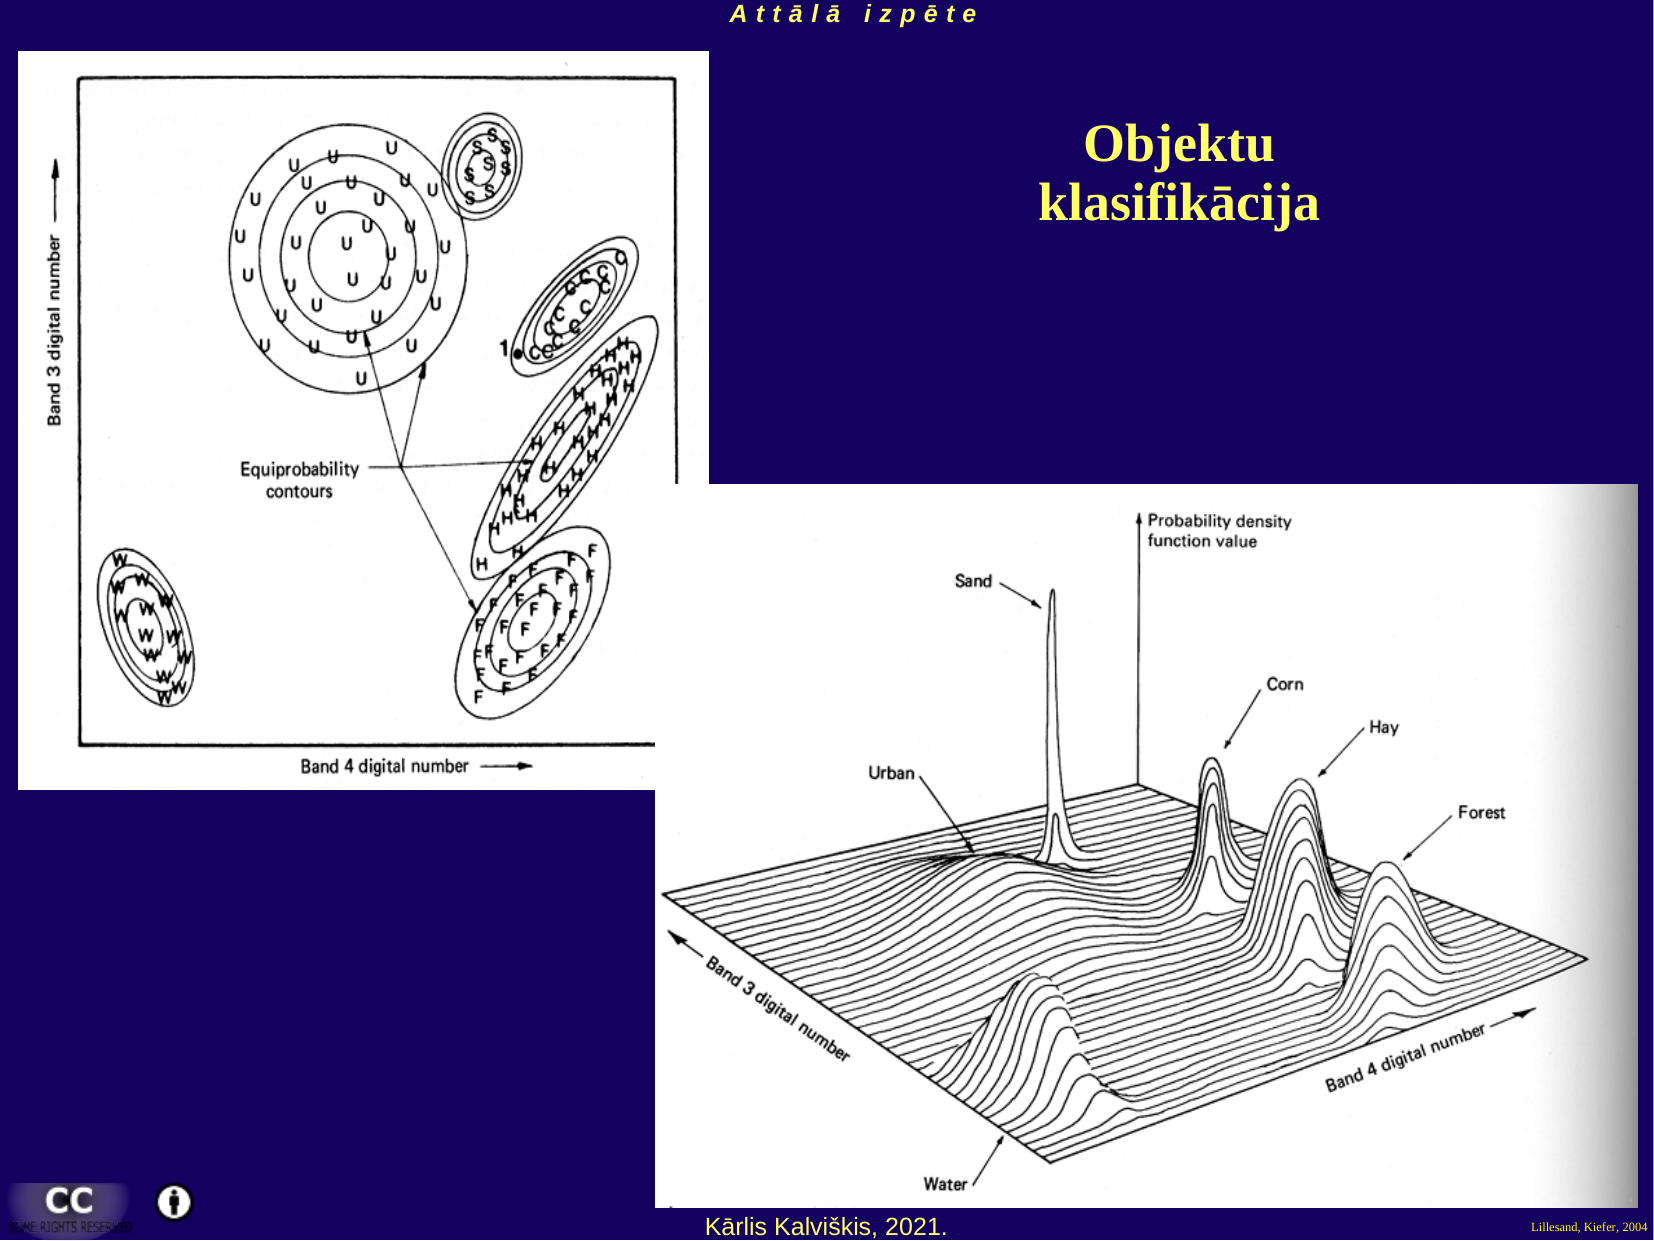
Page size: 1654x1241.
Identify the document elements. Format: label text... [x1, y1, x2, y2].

text_box Lillesand, Kiefer, 2004 [1521, 1214, 1654, 1241]
picture [0, 1183, 141, 1241]
title Objektu klasifikācija [746, 113, 1614, 329]
picture [155, 1183, 194, 1222]
picture [18, 51, 1638, 1208]
